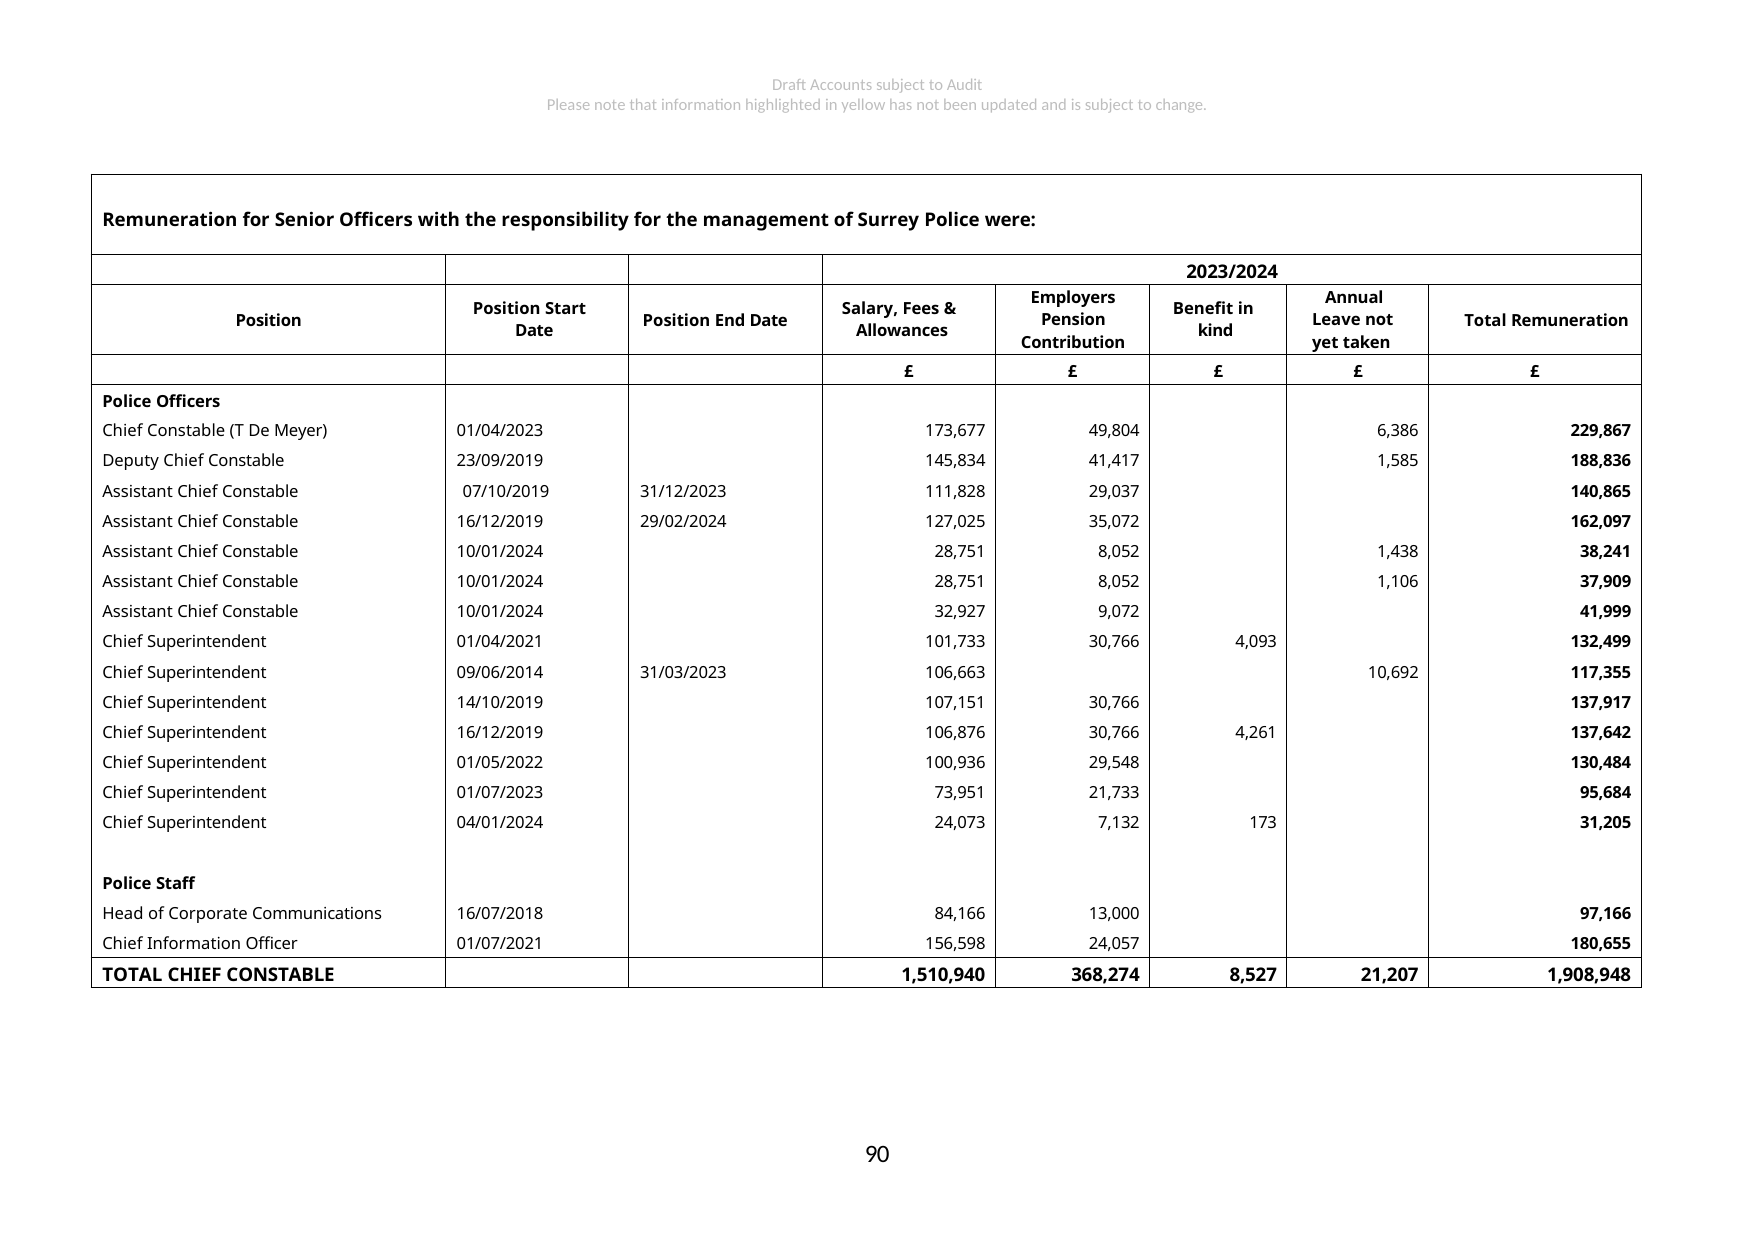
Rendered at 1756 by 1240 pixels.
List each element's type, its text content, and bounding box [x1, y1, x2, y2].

table_cell 137,917 [1429, 686, 1641, 716]
table_cell [629, 595, 822, 625]
table_cell 180,655 [1429, 927, 1641, 957]
table_cell [92, 255, 445, 284]
table_cell [629, 927, 822, 957]
table_cell [1150, 595, 1286, 625]
table_cell [629, 385, 822, 414]
table_cell Position Start Date [446, 285, 628, 353]
table_cell 01/07/2023 [446, 776, 628, 806]
table_cell 117,355 [1429, 655, 1641, 686]
table_cell Assistant Chief Constable [92, 505, 445, 534]
table_cell [1150, 444, 1286, 474]
table_cell 1,585 [1287, 444, 1428, 474]
table_cell [1287, 385, 1428, 414]
table_cell 41,999 [1429, 595, 1641, 625]
table_cell [446, 355, 628, 384]
table_cell 37,909 [1429, 565, 1641, 595]
table_cell 1,510,940 [823, 958, 995, 987]
table_cell 01/05/2022 [446, 746, 628, 776]
table_cell 4,093 [1150, 625, 1286, 655]
table_cell Assistant Chief Constable [92, 595, 445, 625]
table_cell £ [823, 355, 995, 384]
table_cell Chief Superintendent [92, 746, 445, 776]
table_cell [629, 355, 822, 384]
table_cell [629, 444, 822, 474]
table_cell [823, 385, 995, 414]
table_cell 100,936 [823, 746, 995, 776]
table_cell 16/12/2019 [446, 716, 628, 746]
table_cell Police Staff [92, 851, 445, 897]
table_cell Head of Corporate Communications [92, 897, 445, 927]
table_cell [1287, 595, 1428, 625]
table_cell Position [92, 285, 445, 353]
table_cell 84,166 [823, 897, 995, 927]
table_cell 29,548 [996, 746, 1149, 776]
table_cell 7,132 [996, 806, 1149, 851]
table_cell Chief Superintendent [92, 716, 445, 746]
table_cell [1150, 776, 1286, 806]
table_cell 14/10/2019 [446, 686, 628, 716]
table_cell 8,527 [1150, 958, 1286, 987]
table_cell [446, 958, 628, 987]
table_cell 9,072 [996, 595, 1149, 625]
table_cell [629, 776, 822, 806]
table_cell Total Remuneration [1429, 285, 1641, 353]
table_cell [1150, 897, 1286, 927]
table_cell [1287, 505, 1428, 534]
table_cell 28,751 [823, 565, 995, 595]
table_cell 6,386 [1287, 414, 1428, 444]
table_cell 156,598 [823, 927, 995, 957]
table_cell 30,766 [996, 686, 1149, 716]
table_cell [1150, 474, 1286, 504]
table_cell Annual Leave not yet taken [1287, 285, 1428, 353]
table_cell 137,642 [1429, 716, 1641, 746]
table_cell [629, 716, 822, 746]
table_cell 29,037 [996, 474, 1149, 504]
table_cell [1287, 474, 1428, 504]
table_cell [1150, 851, 1286, 897]
table_cell 2023/2024 [823, 255, 1641, 284]
table_cell 04/01/2024 [446, 806, 628, 851]
table_cell Assistant Chief Constable [92, 565, 445, 595]
table_cell [629, 414, 822, 444]
table_cell 09/06/2014 [446, 655, 628, 686]
table_cell 29/02/2024 [629, 505, 822, 534]
table_cell Chief Superintendent [92, 776, 445, 806]
table_cell 127,025 [823, 505, 995, 534]
table_cell Salary, Fees & Allowances [823, 285, 995, 353]
table_cell 106,663 [823, 655, 995, 686]
table_cell [629, 851, 822, 897]
table_cell 368,274 [996, 958, 1149, 987]
table_cell 10,692 [1287, 655, 1428, 686]
table_cell 28,751 [823, 535, 995, 565]
table_cell [629, 255, 822, 284]
table_cell Assistant Chief Constable [92, 535, 445, 565]
table_cell [1287, 746, 1428, 776]
table_cell 145,834 [823, 444, 995, 474]
table_cell 130,484 [1429, 746, 1641, 776]
table_cell [1150, 505, 1286, 534]
table_cell [1150, 535, 1286, 565]
table_cell 95,684 [1429, 776, 1641, 806]
table_cell 38,241 [1429, 535, 1641, 565]
table_cell 49,804 [996, 414, 1149, 444]
table_cell [1150, 746, 1286, 776]
table_cell [92, 355, 445, 384]
table_cell Position End Date [629, 285, 822, 353]
table_cell 16/07/2018 [446, 897, 628, 927]
table_cell £ [1429, 355, 1641, 384]
table_cell Benefit in kind [1150, 285, 1286, 353]
table_cell 01/04/2021 [446, 625, 628, 655]
table_cell [629, 565, 822, 595]
table_cell 01/04/2023 [446, 414, 628, 444]
table_cell 4,261 [1150, 716, 1286, 746]
table_cell 8,052 [996, 565, 1149, 595]
table_cell 21,733 [996, 776, 1149, 806]
table_cell [1150, 565, 1286, 595]
table_cell Assistant Chief Constable [92, 474, 445, 504]
table_cell 188,836 [1429, 444, 1641, 474]
table_cell 132,499 [1429, 625, 1641, 655]
table_cell £ [1287, 355, 1428, 384]
table_cell 10/01/2024 [446, 535, 628, 565]
table_cell £ [996, 355, 1149, 384]
table_cell Chief Superintendent [92, 686, 445, 716]
table_cell [1287, 927, 1428, 957]
table_cell Chief Superintendent [92, 806, 445, 851]
table_cell 30,766 [996, 625, 1149, 655]
table_cell 140,865 [1429, 474, 1641, 504]
table_cell [629, 535, 822, 565]
table_cell 35,072 [996, 505, 1149, 534]
table_cell 97,166 [1429, 897, 1641, 927]
table_cell Deputy Chief Constable [92, 444, 445, 474]
table_cell 31/03/2023 [629, 655, 822, 686]
table_cell [629, 897, 822, 927]
table_cell 1,438 [1287, 535, 1428, 565]
table_cell Chief Superintendent [92, 655, 445, 686]
table_cell 21,207 [1287, 958, 1428, 987]
table_cell [996, 385, 1149, 414]
table_cell 8,052 [996, 535, 1149, 565]
table_cell Chief Constable (T De Meyer) [92, 414, 445, 444]
table_cell [1150, 414, 1286, 444]
table_cell [629, 806, 822, 851]
table_cell 31,205 [1429, 806, 1641, 851]
table_cell [629, 746, 822, 776]
table_cell [446, 851, 628, 897]
table_cell Police Officers [92, 385, 445, 414]
table_cell Chief Information Officer [92, 927, 445, 957]
table_cell 107,151 [823, 686, 995, 716]
table_cell 13,000 [996, 897, 1149, 927]
table_cell 32,927 [823, 595, 995, 625]
table_cell 24,057 [996, 927, 1149, 957]
table_cell £ [1150, 355, 1286, 384]
table_cell 41,417 [996, 444, 1149, 474]
table_cell 173,677 [823, 414, 995, 444]
table_cell [1287, 625, 1428, 655]
table_cell 73,951 [823, 776, 995, 806]
table_cell 162,097 [1429, 505, 1641, 534]
table_cell 23/09/2019 [446, 444, 628, 474]
table_cell 30,766 [996, 716, 1149, 746]
table_cell 101,733 [823, 625, 995, 655]
table_cell 24,073 [823, 806, 995, 851]
table_cell [1429, 385, 1641, 414]
table_cell 10/01/2024 [446, 565, 628, 595]
table_cell [446, 255, 628, 284]
table_cell [1287, 716, 1428, 746]
table_cell 01/07/2021 [446, 927, 628, 957]
table_header Remuneration for Senior Officers with the responsibility for the management of Surrey Police were: [92, 175, 1641, 254]
table_cell 229,867 [1429, 414, 1641, 444]
table_cell TOTAL CHIEF CONSTABLE [92, 958, 445, 987]
table_cell [629, 686, 822, 716]
table_cell [1150, 927, 1286, 957]
table_cell [1287, 776, 1428, 806]
table_cell 1,106 [1287, 565, 1428, 595]
table_cell [1429, 851, 1641, 897]
table_cell [1287, 851, 1428, 897]
table_cell 106,876 [823, 716, 995, 746]
table_cell Chief Superintendent [92, 625, 445, 655]
table_cell [1150, 655, 1286, 686]
table_cell [996, 851, 1149, 897]
table_cell 16/12/2019 [446, 505, 628, 534]
table_cell [1287, 897, 1428, 927]
table_cell 111,828 [823, 474, 995, 504]
table_cell [446, 385, 628, 414]
table_cell [1150, 686, 1286, 716]
table_cell [823, 851, 995, 897]
table_cell 1,908,948 [1429, 958, 1641, 987]
table_cell Employers Pension Contribution [996, 285, 1149, 353]
table_cell [996, 655, 1149, 686]
table_cell [629, 625, 822, 655]
table_cell [1287, 686, 1428, 716]
table_cell 07/10/2019 [446, 474, 628, 504]
table_cell 10/01/2024 [446, 595, 628, 625]
table_cell [1287, 806, 1428, 851]
table_cell [1150, 385, 1286, 414]
table_cell 173 [1150, 806, 1286, 851]
table_cell [629, 958, 822, 987]
table_cell 31/12/2023 [629, 474, 822, 504]
